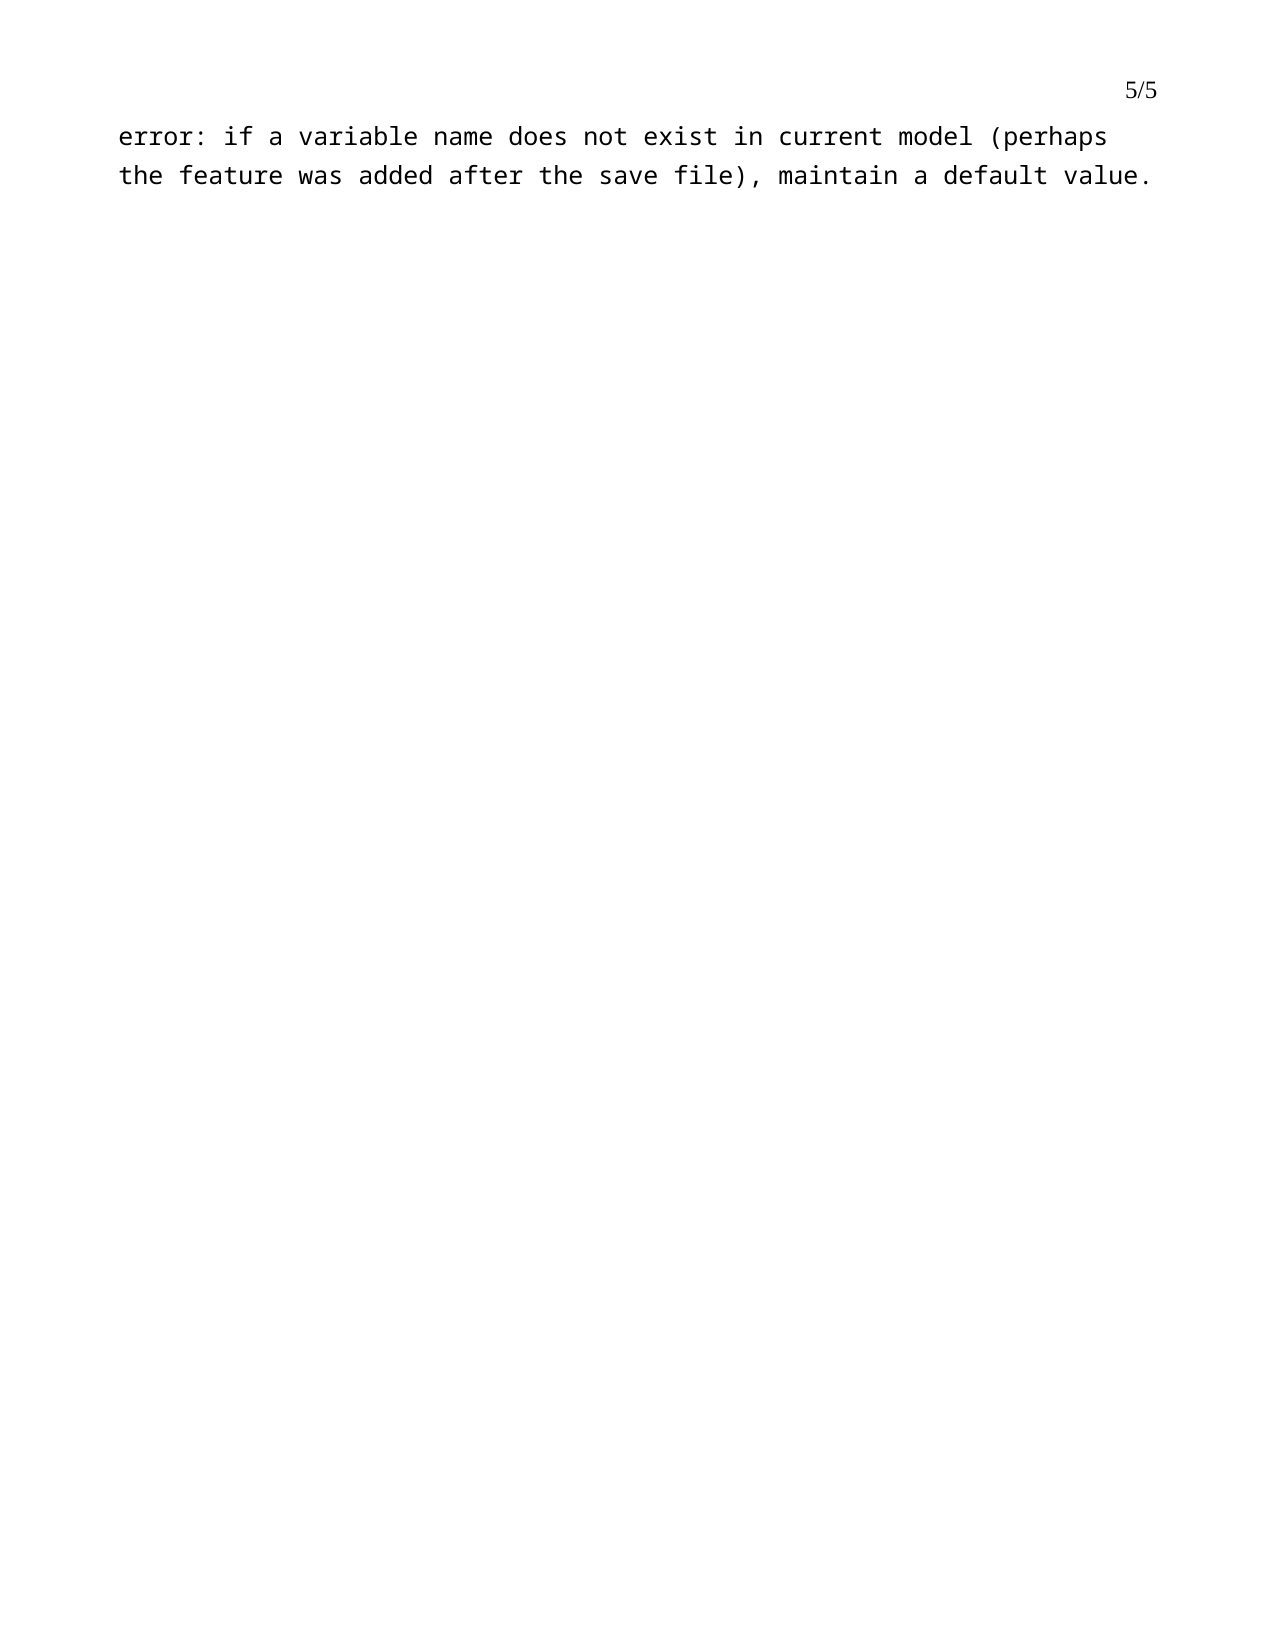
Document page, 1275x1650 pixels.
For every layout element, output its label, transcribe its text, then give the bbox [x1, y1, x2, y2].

text error: if a variable name does not exist in current model (perhaps the feature was added after the save file), maintain a default value. [118, 118, 1157, 191]
